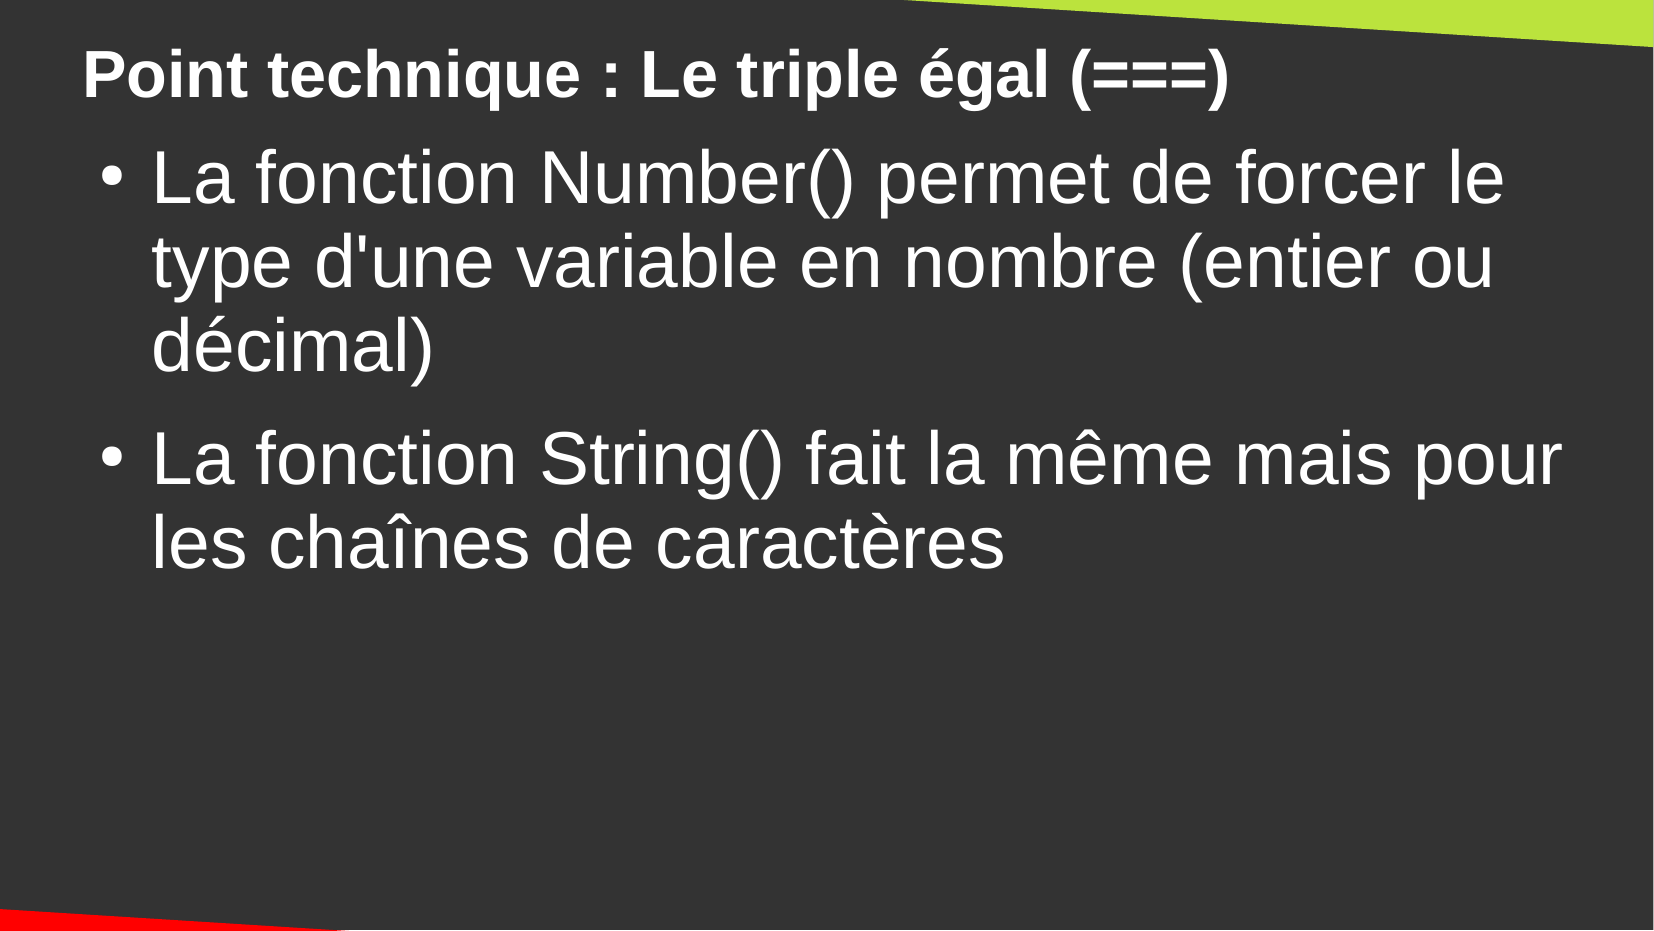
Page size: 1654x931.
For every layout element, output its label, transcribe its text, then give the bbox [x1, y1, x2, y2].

text_box [0, 909, 349, 931]
text_box [904, 0, 1654, 48]
list La fonction Number() permet de forcer le type d'une variable en nombre (entier ou décimal) La fonction String() fait la même mais pour les chaînes de caractères [80, 135, 1620, 697]
title Point technique : Le triple égal (===) [82, 37, 1571, 114]
